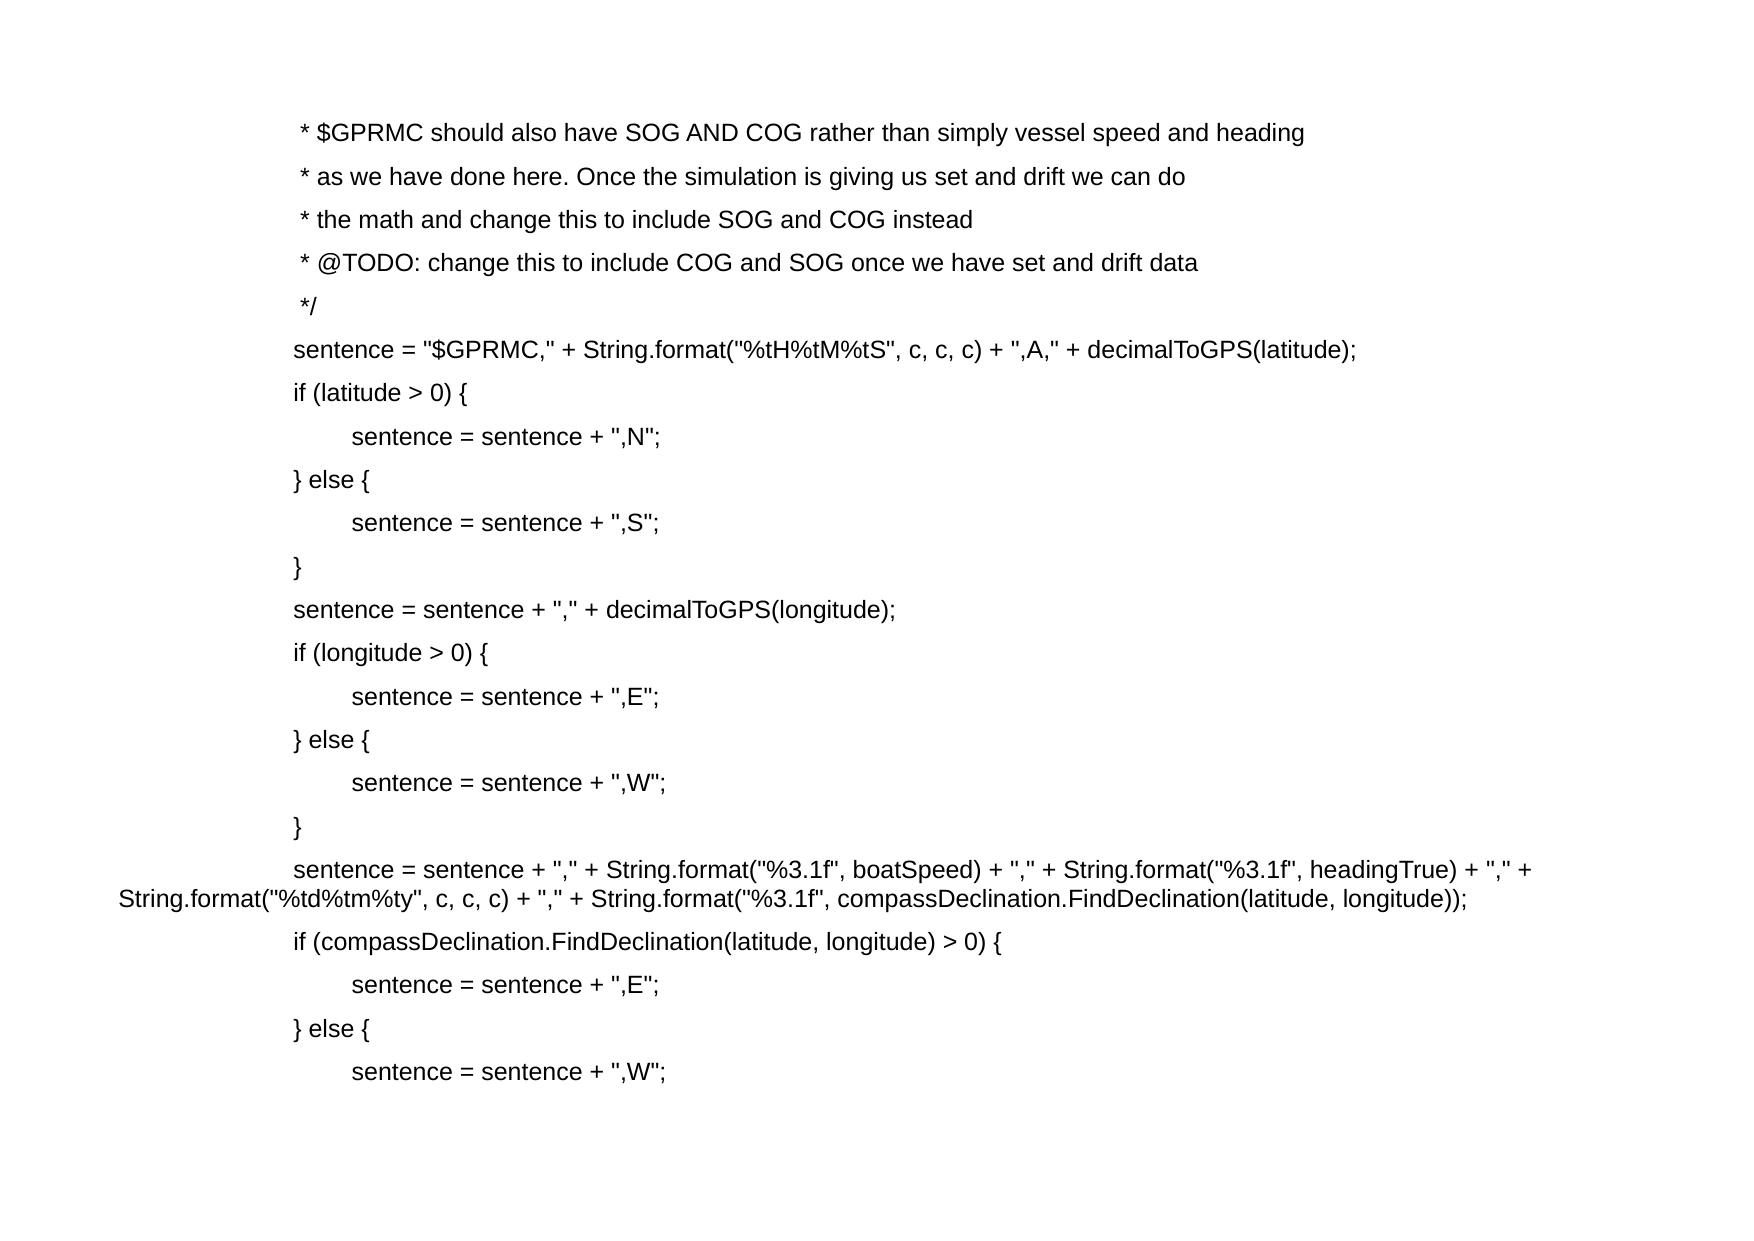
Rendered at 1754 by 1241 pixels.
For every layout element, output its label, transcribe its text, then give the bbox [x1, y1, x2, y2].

text if (compassDeclination.FindDeclination(latitude, longitude) > 0) { [118, 927, 1636, 956]
text * the math and change this to include SOG and COG instead [118, 205, 1636, 233]
text sentence = sentence + "," + decimalToGPS(longitude); [118, 595, 1636, 623]
text sentence = "$GPRMC," + String.format("%tH%tM%tS", c, c, c) + ",A," + decimalToGPS(latitude); [118, 335, 1636, 363]
text * as we have done here. Once the simulation is giving us set and drift we can do [118, 161, 1636, 190]
text } else { [118, 1013, 1636, 1042]
text sentence = sentence + ",W"; [118, 1057, 1636, 1086]
text } [118, 551, 1636, 580]
text if (latitude > 0) { [118, 378, 1636, 407]
text * @TODO: change this to include COG and SOG once we have set and drift data [118, 248, 1636, 277]
text sentence = sentence + ",S"; [118, 508, 1636, 537]
text } [118, 811, 1636, 840]
text */ [118, 291, 1636, 320]
text if (longitude > 0) { [118, 638, 1636, 667]
text sentence = sentence + ",N"; [118, 421, 1636, 450]
text sentence = sentence + "," + String.format("%3.1f", boatSpeed) + "," + String.format("%3.1f", headingTrue) + "," + String.format("%td%tm%ty", c, c, c) + "," + String.format("%3.1f", compassDeclination.FindDeclination(latitude, longitude)); [118, 855, 1636, 912]
text sentence = sentence + ",E"; [118, 681, 1636, 710]
text sentence = sentence + ",W"; [118, 768, 1636, 797]
text } else { [118, 465, 1636, 493]
text } else { [118, 725, 1636, 753]
text * $GPRMC should also have SOG AND COG rather than simply vessel speed and heading [118, 118, 1636, 147]
text sentence = sentence + ",E"; [118, 970, 1636, 999]
